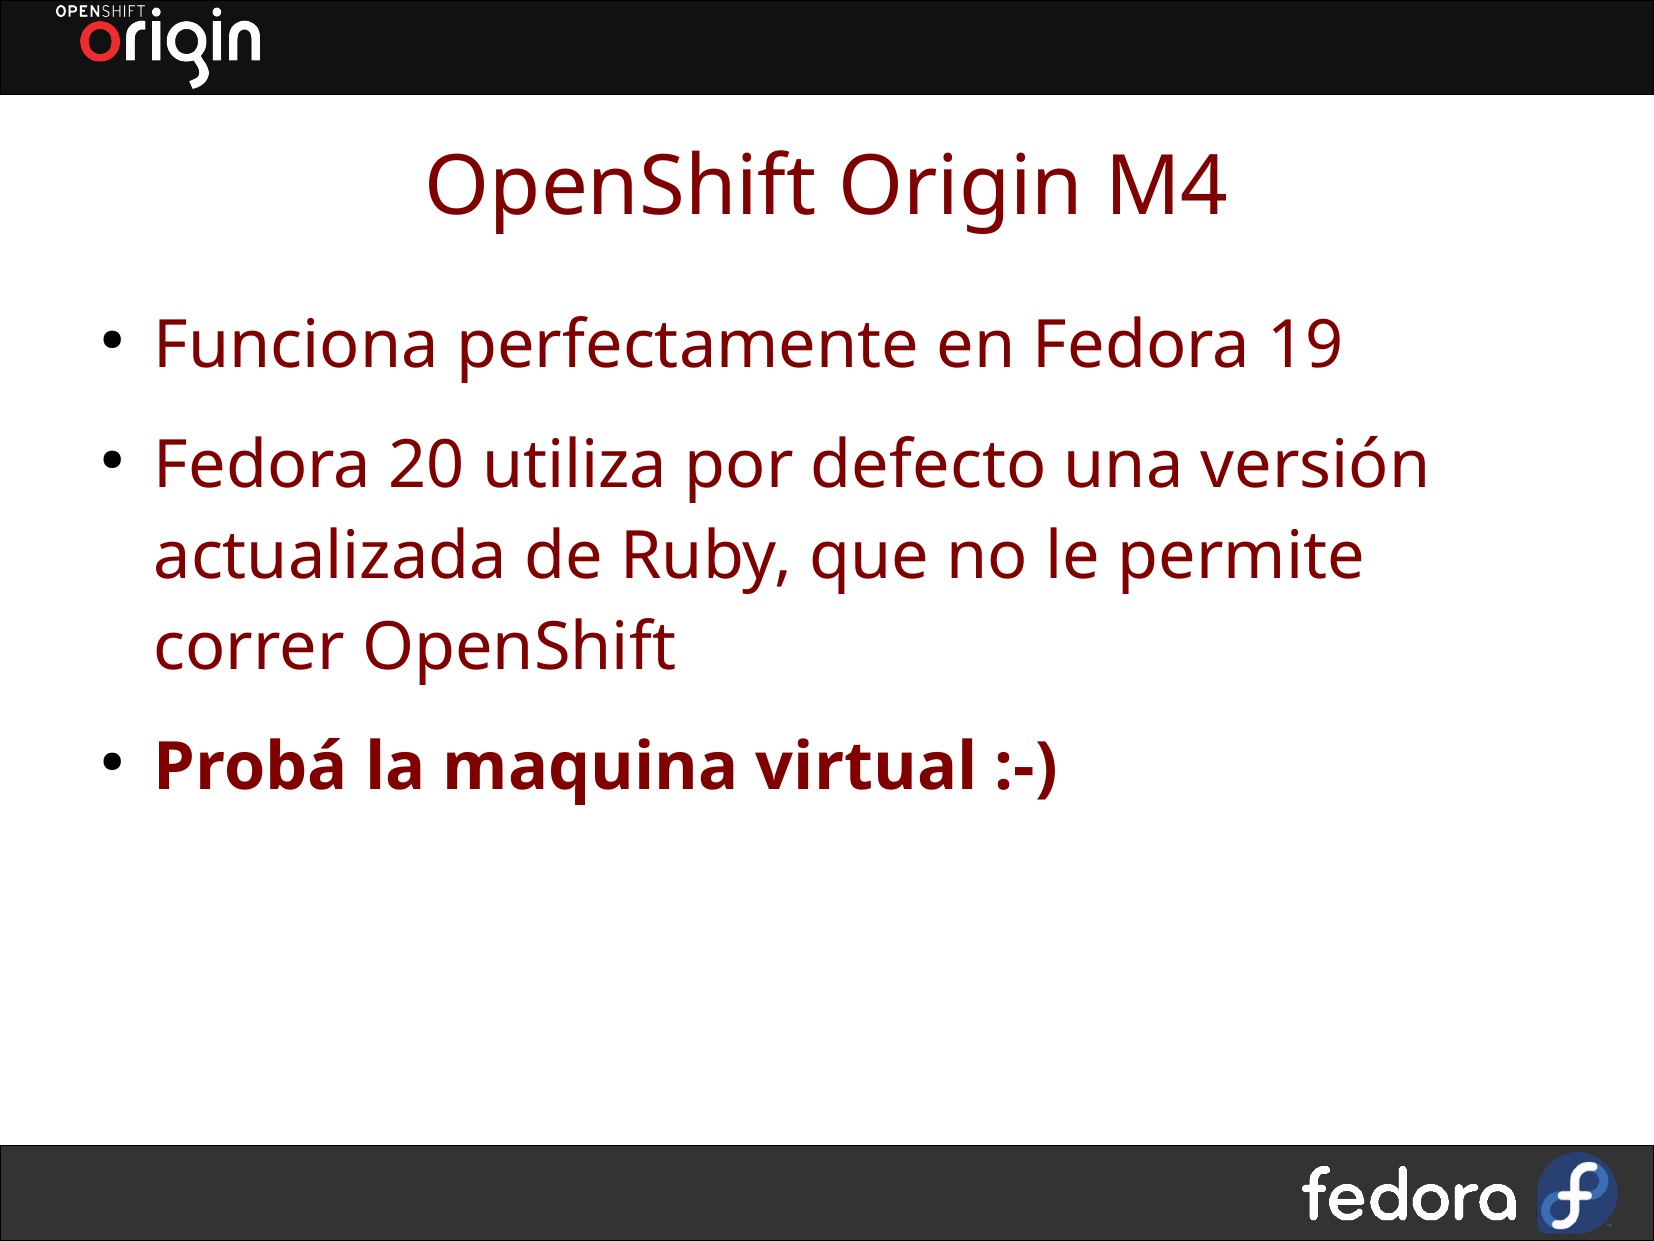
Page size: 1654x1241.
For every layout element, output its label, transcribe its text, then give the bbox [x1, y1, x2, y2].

picture [56, 5, 260, 89]
list Funciona perfectamente en Fedora 19 Fedora 20 utiliza por defecto una versión actualizada de Ruby, que no le permite correr OpenShift Probá la maquina virtual :-) [82, 296, 1571, 1099]
title OpenShift Origin M4 [82, 78, 1571, 287]
picture [1299, 1151, 1619, 1235]
